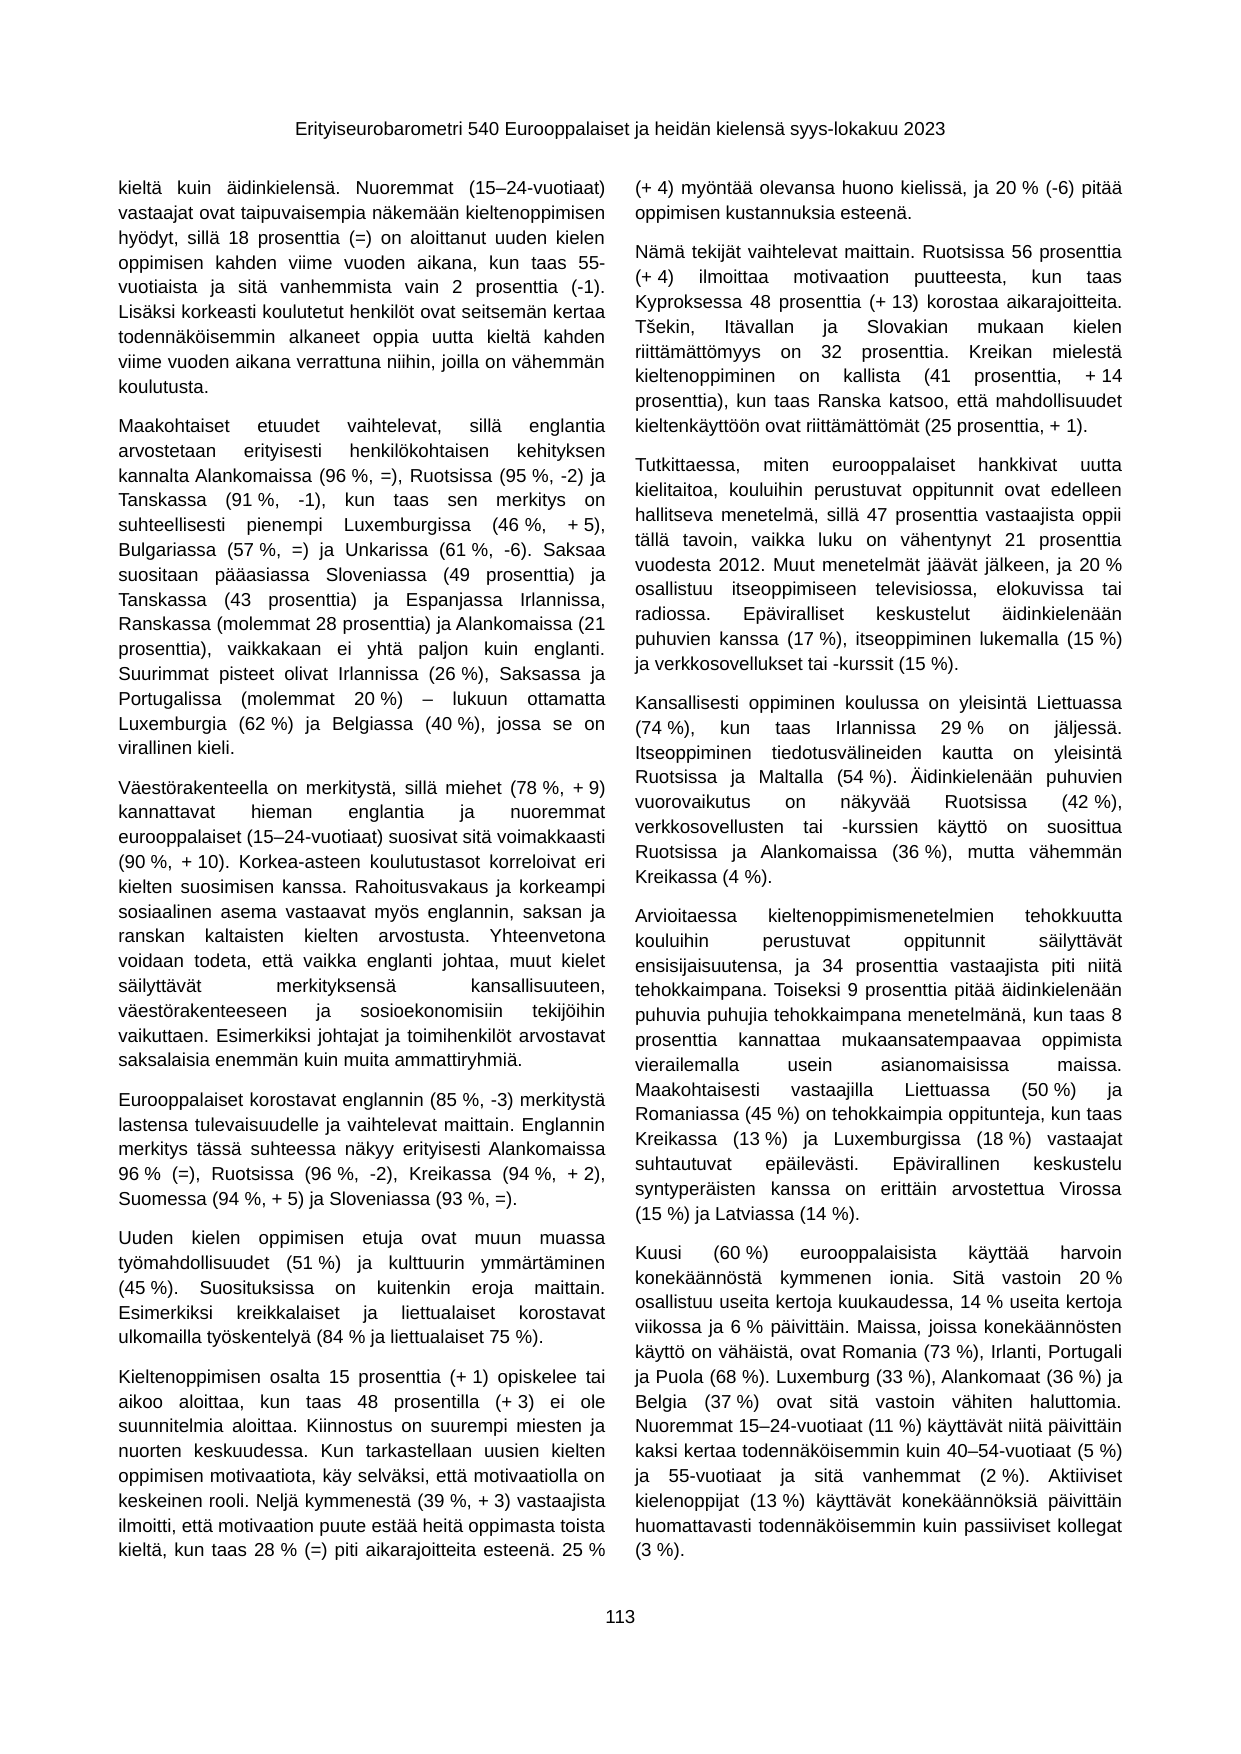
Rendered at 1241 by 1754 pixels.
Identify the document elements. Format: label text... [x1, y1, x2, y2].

text Nämä tekijät vaihtelevat maittain. Ruotsissa 56 prosenttia (+ 4) ilmoittaa motivaation puutteesta, kun taas Kyproksessa 48 prosenttia (+ 13) korostaa aikarajoitteita. Tšekin, Itävallan ja Slovakian mukaan kielen riittämättömyys on 32 prosenttia. Kreikan mielestä kieltenoppiminen on kallista (41 prosenttia, + 14 prosenttia), kun taas Ranska katsoo, että mahdollisuudet kieltenkäyttöön ovat riittämättömät (25 prosenttia, + 1). [635, 241, 1122, 436]
text Arvioitaessa kieltenoppimismenetelmien tehokkuutta kouluihin perustuvat oppitunnit säilyttävät ensisijaisuutensa, ja 34 prosenttia vastaajista piti niitä tehokkaimpana. Toiseksi 9 prosenttia pitää äidinkielenään puhuvia puhujia tehokkaimpana menetelmänä, kun taas 8 prosenttia kannattaa mukaansatempaavaa oppimista vierailemalla usein asianomaisissa maissa. Maakohtaisesti vastaajilla Liettuassa (50 %) ja Romaniassa (45 %) on tehokkaimpia oppitunteja, kun taas Kreikassa (13 %) ja Luxemburgissa (18 %) vastaajat suhtautuvat epäilevästi. Epävirallinen keskustelu syntyperäisten kanssa on erittäin arvostettua Virossa (15 %) ja Latviassa (14 %). [635, 905, 1122, 1224]
text Uuden kielen oppimisen etuja ovat muun muassa työmahdollisuudet (51 %) ja kulttuurin ymmärtäminen (45 %). Suosituksissa on kuitenkin eroja maittain. Esimerkiksi kreikkalaiset ja liettualaiset korostavat ulkomailla työskentelyä (84 % ja liettualaiset 75 %). [118, 1227, 605, 1348]
text kieltä kuin äidinkielensä. Nuoremmat (15–24-vuotiaat) vastaajat ovat taipuvaisempia näkemään kieltenoppimisen hyödyt, sillä 18 prosenttia (=) on aloittanut uuden kielen oppimisen kahden viime vuoden aikana, kun taas 55-vuotiaista ja sitä vanhemmista vain 2 prosenttia (-1). Lisäksi korkeasti koulutetut henkilöt ovat seitsemän kertaa todennäköisemmin alkaneet oppia uutta kieltä kahden viime vuoden aikana verrattuna niihin, joilla on vähemmän koulutusta. [118, 177, 605, 397]
text Kansallisesti oppiminen koulussa on yleisintä Liettuassa (74 %), kun taas Irlannissa 29 % on jäljessä. Itseoppiminen tiedotusvälineiden kautta on yleisintä Ruotsissa ja Maltalla (54 %). Äidinkielenään puhuvien vuorovaikutus on näkyvää Ruotsissa (42 %), verkkosovellusten tai -kurssien käyttö on suosittua Ruotsissa ja Alankomaissa (36 %), mutta vähemmän Kreikassa (4 %). [635, 692, 1122, 887]
text Väestörakenteella on merkitystä, sillä miehet (78 %, + 9) kannattavat hieman englantia ja nuoremmat eurooppalaiset (15–24-vuotiaat) suosivat sitä voimakkaasti (90 %, + 10). Korkea-asteen koulutustasot korreloivat eri kielten suosimisen kanssa. Rahoitusvakaus ja korkeampi sosiaalinen asema vastaavat myös englannin, saksan ja ranskan kaltaisten kielten arvostusta. Yhteenvetona voidaan todeta, että vaikka englanti johtaa, muut kielet säilyttävät merkityksensä kansallisuuteen, väestörakenteeseen ja sosioekonomisiin tekijöihin vaikuttaen. Esimerkiksi johtajat ja toimihenkilöt arvostavat saksalaisia enemmän kuin muita ammattiryhmiä. [118, 776, 605, 1071]
text (+ 4) myöntää olevansa huono kielissä, ja 20 % (-6) pitää oppimisen kustannuksia esteenä. [635, 177, 1122, 223]
text Kieltenoppimisen osalta 15 prosenttia (+ 1) opiskelee tai aikoo aloittaa, kun taas 48 prosentilla (+ 3) ei ole suunnitelmia aloittaa. Kiinnostus on suurempi miesten ja nuorten keskuudessa. Kun tarkastellaan uusien kielten oppimisen motivaatiota, käy selväksi, että motivaatiolla on keskeinen rooli. Neljä kymmenestä (39 %, + 3) vastaajista ilmoitti, että motivaation puute estää heitä oppimasta toista kieltä, kun taas 28 % (=) piti aikarajoitteita esteenä. 25 % [118, 1366, 605, 1561]
text Tutkittaessa, miten eurooppalaiset hankkivat uutta kielitaitoa, kouluihin perustuvat oppitunnit ovat edelleen hallitseva menetelmä, sillä 47 prosenttia vastaajista oppii tällä tavoin, vaikka luku on vähentynyt 21 prosenttia vuodesta 2012. Muut menetelmät jäävät jälkeen, ja 20 % osallistuu itseoppimiseen televisiossa, elokuvissa tai radiossa. Epäviralliset keskustelut äidinkielenään puhuvien kanssa (17 %), itseoppiminen lukemalla (15 %) ja verkkosovellukset tai -kurssit (15 %). [635, 454, 1122, 674]
text Kuusi (60 %) eurooppalaisista käyttää harvoin konekäännöstä kymmenen ionia. Sitä vastoin 20 % osallistuu useita kertoja kuukaudessa, 14 % useita kertoja viikossa ja 6 % päivittäin. Maissa, joissa konekäännösten käyttö on vähäistä, ovat Romania (73 %), Irlanti, Portugali ja Puola (68 %). Luxemburg (33 %), Alankomaat (36 %) ja Belgia (37 %) ovat sitä vastoin vähiten haluttomia. Nuoremmat 15–24-vuotiaat (11 %) käyttävät niitä päivittäin kaksi kertaa todennäköisemmin kuin 40–54-vuotiaat (5 %) ja 55-vuotiaat ja sitä vanhemmat (2 %). Aktiiviset kielenoppijat (13 %) käyttävät konekäännöksiä päivittäin huomattavasti todennäköisemmin kuin passiiviset kollegat (3 %). [635, 1242, 1122, 1561]
text Eurooppalaiset korostavat englannin (85 %, -3) merkitystä lastensa tulevaisuudelle ja vaihtelevat maittain. Englannin merkitys tässä suhteessa näkyy erityisesti Alankomaissa 96 % (=), Ruotsissa (96 %, -2), Kreikassa (94 %, + 2), Suomessa (94 %, + 5) ja Sloveniassa (93 %, =). [118, 1088, 605, 1209]
text Maakohtaiset etuudet vaihtelevat, sillä englantia arvostetaan erityisesti henkilökohtaisen kehityksen kannalta Alankomaissa (96 %, =), Ruotsissa (95 %, -2) ja Tanskassa (91 %, -1), kun taas sen merkitys on suhteellisesti pienempi Luxemburgissa (46 %, + 5), Bulgariassa (57 %, =) ja Unkarissa (61 %, -6). Saksaa suositaan pääasiassa Sloveniassa (49 prosenttia) ja Tanskassa (43 prosenttia) ja Espanjassa Irlannissa, Ranskassa (molemmat 28 prosenttia) ja Alankomaissa (21 prosenttia), vaikkakaan ei yhtä paljon kuin englanti. Suurimmat pisteet olivat Irlannissa (26 %), Saksassa ja Portugalissa (molemmat 20 %) – lukuun ottamatta Luxemburgia (62 %) ja Belgiassa (40 %), jossa se on virallinen kieli. [118, 415, 605, 759]
